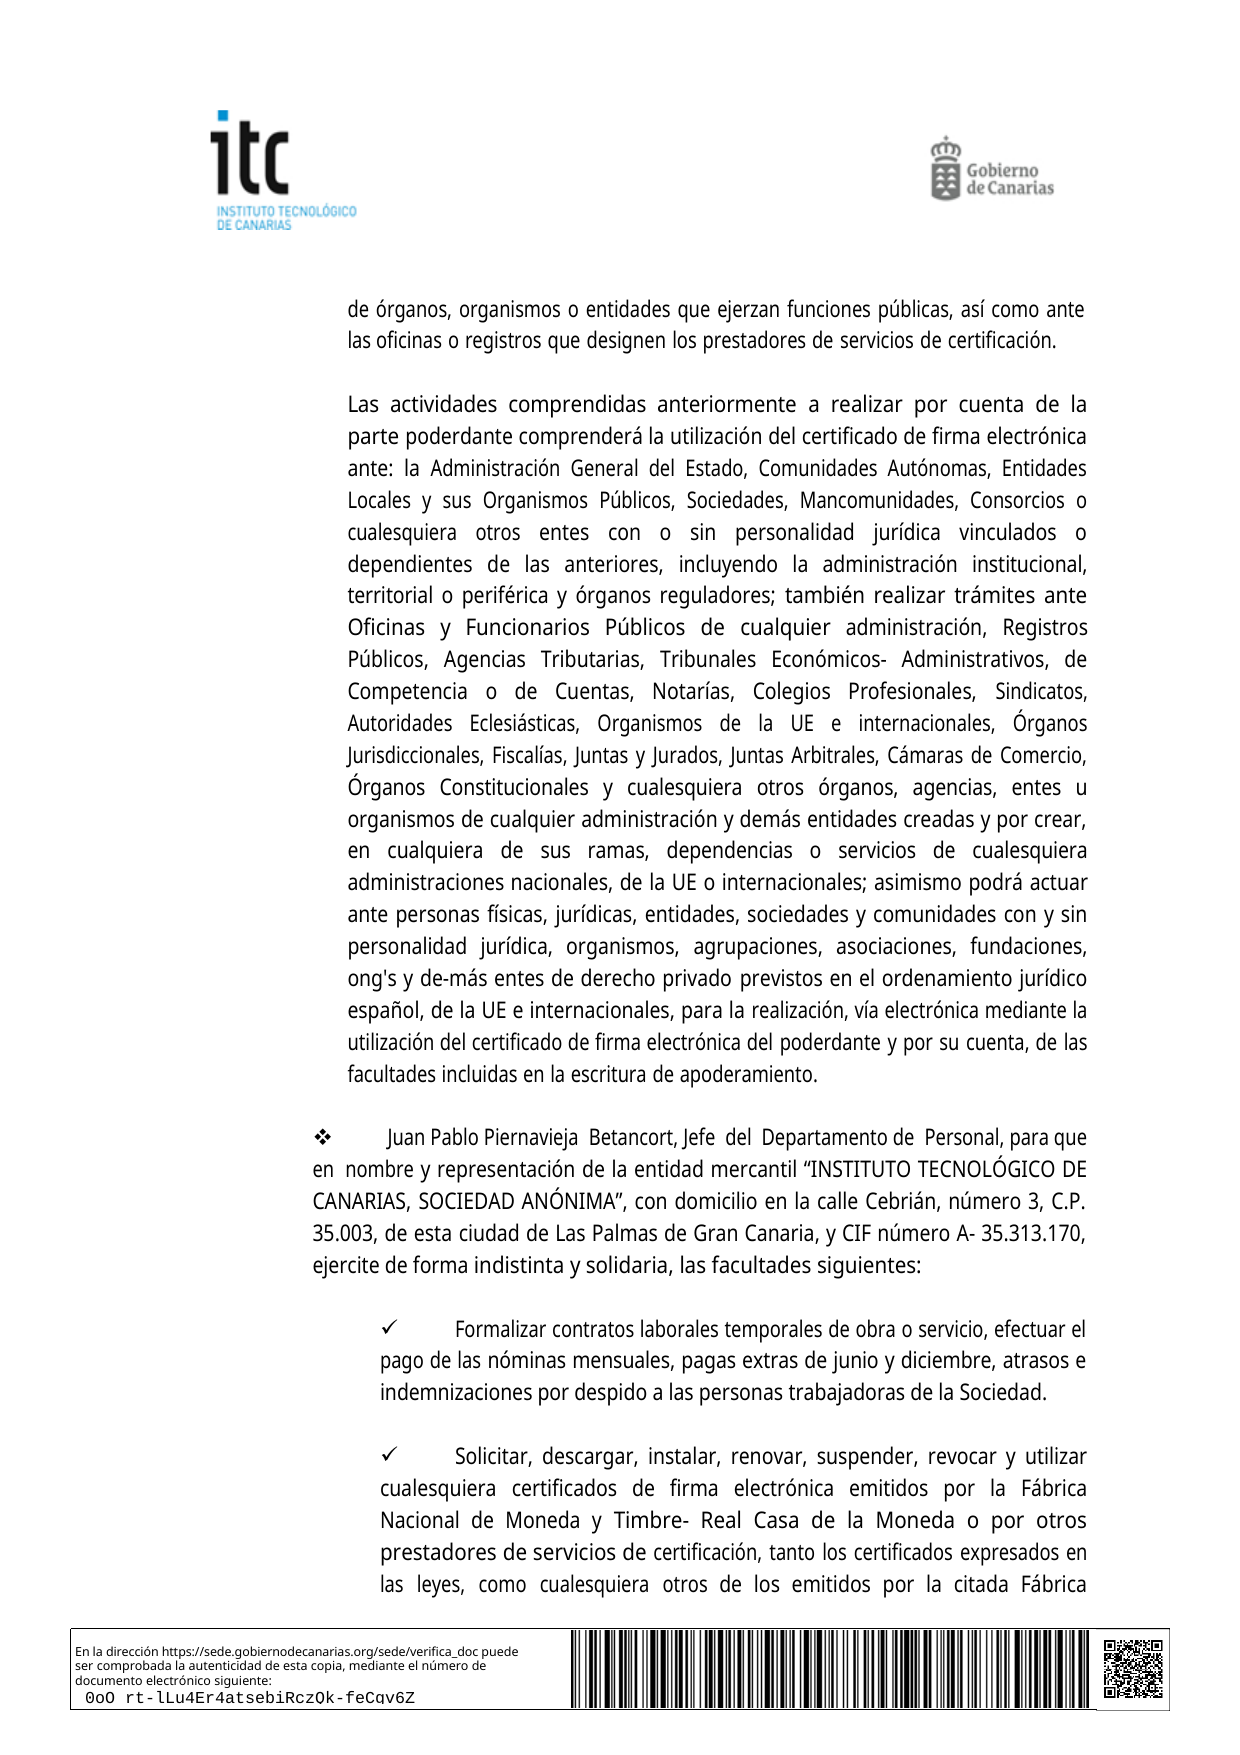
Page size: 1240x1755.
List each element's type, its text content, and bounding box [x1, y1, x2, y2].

text de órganos, organismos o entidades que ejerzan funciones públicas, así como ante las oficinas o registros que designen los prestadores de servicios de certificación. [347, 292, 1086, 356]
list Formalizar contratos laborales temporales de obra o servicio, efectuar el pago de las nóminas mensuales, pagas extras de junio y diciembre, atrasos e indemnizaciones por despido a las personas trabajadoras de la Sociedad. [380, 1312, 1087, 1407]
list Juan Pablo Piernavieja Betancort, Jefe del Departamento de Personal, para que en nombre y representación de la entidad mercantil “INSTITUTO TECNOLÓGICO DE CANARIAS, SOCIEDAD ANÓNIMA”, con domicilio en la calle Cebrián, número 3, C.P. 35.003, de esta ciudad de Las Palmas de Gran Canaria, y CIF número A- 35.313.170, ejercite de forma indistinta y solidaria, las facultades siguientes: [312, 1121, 1088, 1280]
list Solicitar, descargar, instalar, renovar, suspender, revocar y utilizar cualesquiera certificados de firma electrónica emitidos por la Fábrica Nacional de Moneda y Timbre- Real Casa de la Moneda o por otros prestadores de servicios de certificación, tanto los certificados expresados en las leyes, como cualesquiera otros de los emitidos por la citada Fábrica [380, 1440, 1088, 1599]
text Las actividades comprendidas anteriormente a realizar por cuenta de la parte poderdante comprenderá la utilización del certificado de firma electrónica ante: la Administración General del Estado, Comunidades Autónomas, Entidades Locales y sus Organismos Públicos, Sociedades, Mancomunidades, Consorcios o cualesquiera otros entes con o sin personalidad jurídica vinculados o dependientes de las anteriores, incluyendo la administración institucional, territorial o periférica y órganos reguladores; también realizar trámites ante Oficinas y Funcionarios Públicos de cualquier administración, Registros Públicos, Agencias Tributarias, Tribunales Económicos- Administrativos, de Competencia o de Cuentas, Notarías, Colegios Profesionales, Sindicatos, Autoridades Eclesiásticas, Organismos de la UE e internacionales, Órganos Jurisdiccionales, Fiscalías, Juntas y Jurados, Juntas Arbitrales, Cámaras de Comercio, Órganos Constitucionales y cualesquiera otros órganos, agencias, entes u organismos de cualquier administración y demás entidades creadas y por crear, en cualquiera de sus ramas, dependencias o servicios de cualesquiera administraciones nacionales, de la UE o internacionales; asimismo podrá actuar ante personas físicas, jurídicas, entidades, sociedades y comunidades con y sin personalidad jurídica, organismos, agrupaciones, asociaciones, fundaciones, ong's y de-más entes de derecho privado previstos en el ordenamiento jurídico español, de la UE e internacionales, para la realización, vía electrónica mediante la utilización del certificado de firma electrónica del poderdante y por su cuenta, de las facultades incluidas en la escritura de apoderamiento. [347, 388, 1088, 1089]
